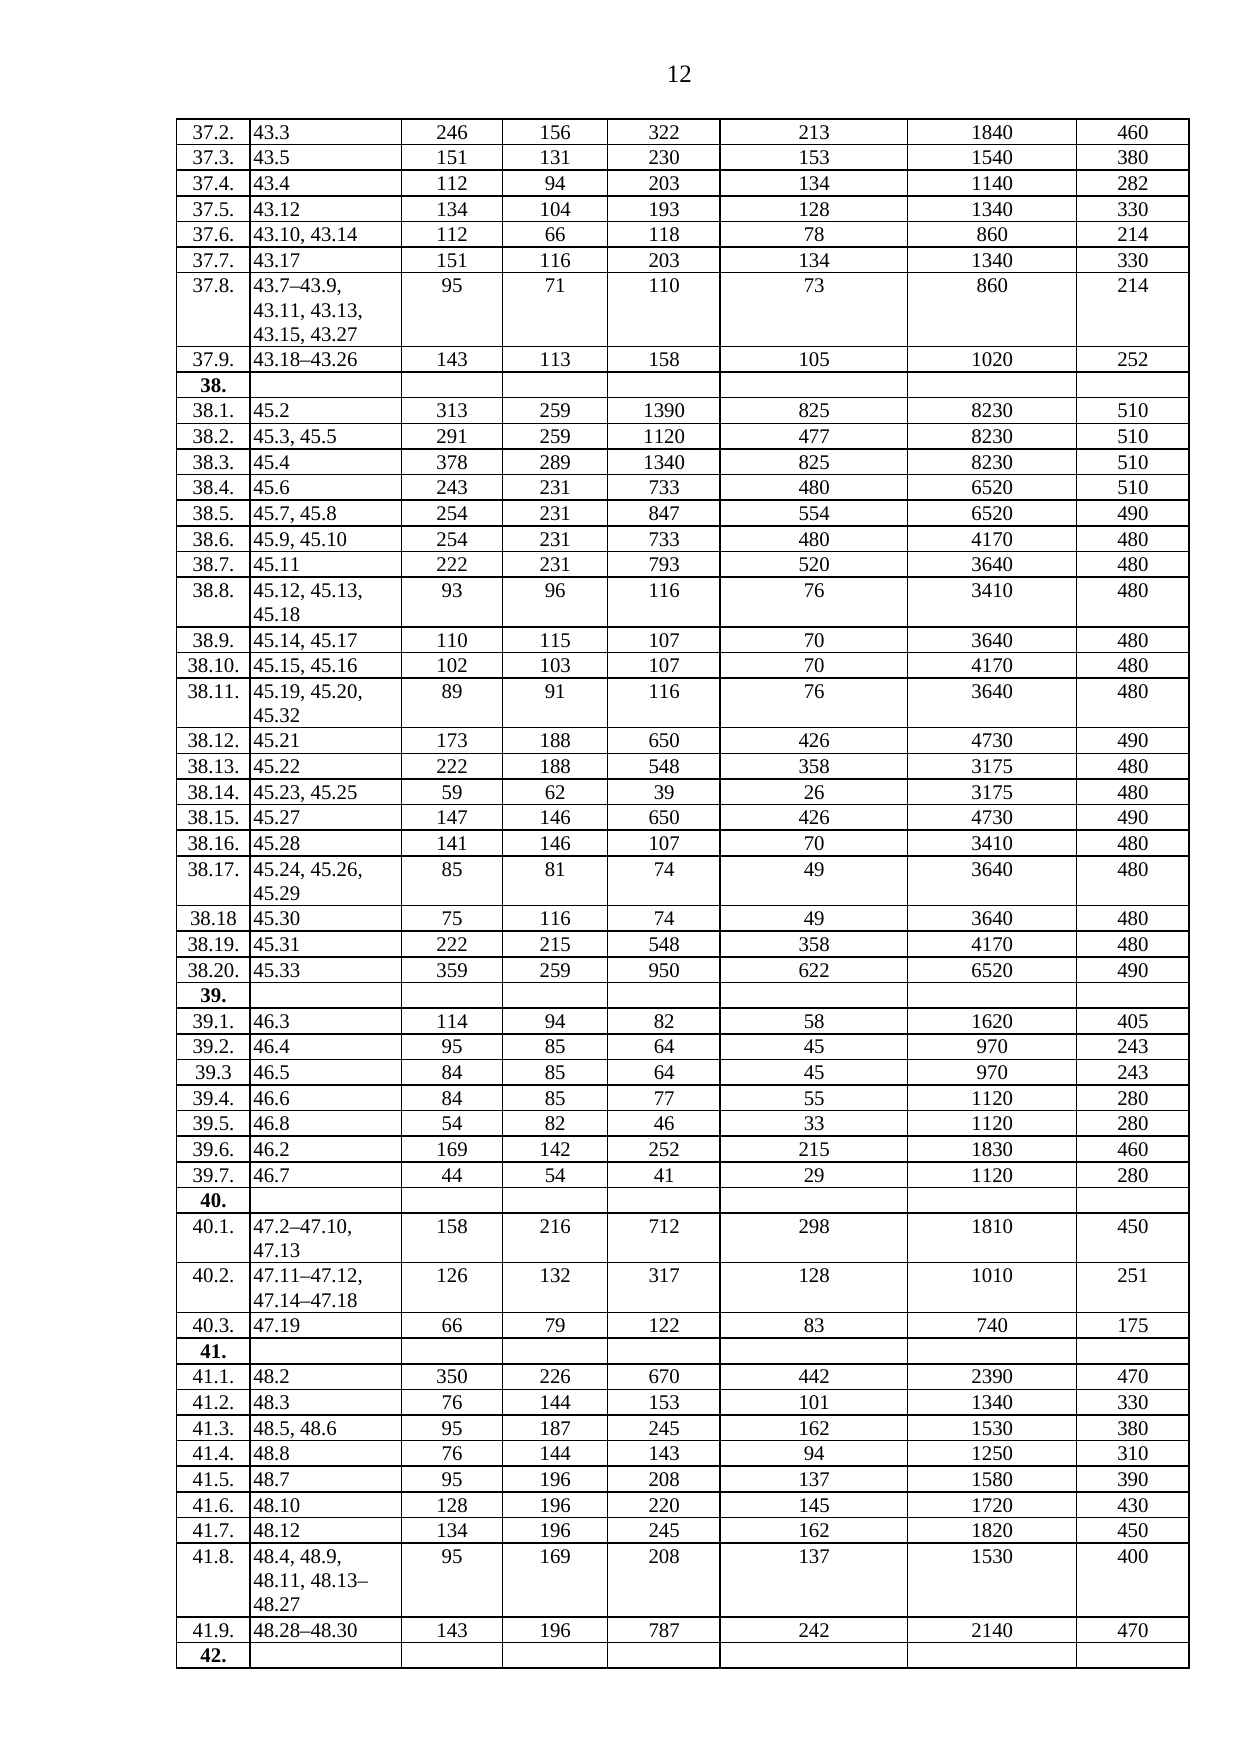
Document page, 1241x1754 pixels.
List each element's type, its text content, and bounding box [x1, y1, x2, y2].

table_cell 93 [402, 578, 502, 626]
table_cell 48.2 [251, 1365, 401, 1388]
table_cell 38.14. [177, 780, 249, 804]
table_cell 37.4. [177, 171, 249, 195]
table_cell 252 [1077, 347, 1188, 371]
table_cell 54 [503, 1163, 607, 1187]
table_cell [251, 983, 401, 1007]
table_cell 280 [1077, 1086, 1188, 1110]
table_cell 126 [402, 1263, 502, 1312]
table_cell 3640 [908, 628, 1076, 652]
table_cell [721, 373, 907, 397]
table_cell 8230 [908, 398, 1076, 422]
table_cell 196 [503, 1493, 607, 1517]
table_cell 330 [1077, 197, 1188, 221]
table_cell 230 [608, 145, 719, 169]
table_cell 480 [1077, 754, 1188, 778]
table_cell 156 [503, 120, 607, 144]
table_cell 825 [721, 398, 907, 422]
table_cell [503, 1339, 607, 1363]
table_cell 38.20. [177, 958, 249, 982]
table_cell 480 [1077, 679, 1188, 727]
table_cell 47.11–47.12, 47.14–47.18 [251, 1263, 401, 1312]
table_cell 107 [608, 653, 719, 677]
table_cell 41.5. [177, 1467, 249, 1491]
table_cell 43.17 [251, 248, 401, 272]
table_cell 110 [402, 628, 502, 652]
table_cell 39.2. [177, 1035, 249, 1058]
table_cell 231 [503, 527, 607, 551]
table_cell 3175 [908, 780, 1076, 804]
table_cell 6520 [908, 475, 1076, 499]
table_cell 169 [402, 1137, 502, 1161]
table_cell 310 [1077, 1441, 1188, 1465]
table_cell 480 [1077, 857, 1188, 905]
table_cell 116 [503, 906, 607, 930]
table_cell 188 [503, 728, 607, 752]
table_cell 143 [402, 347, 502, 371]
table_cell 145 [721, 1493, 907, 1517]
table_cell 41.2. [177, 1390, 249, 1414]
table_cell 40.1. [177, 1214, 249, 1262]
table_cell 4730 [908, 805, 1076, 829]
table_cell 43.12 [251, 197, 401, 221]
table_cell 380 [1077, 145, 1188, 169]
table_cell [402, 1188, 502, 1212]
table_cell 95 [402, 1544, 502, 1616]
table_cell 37.2. [177, 120, 249, 144]
table_cell 259 [503, 424, 607, 448]
table_cell 196 [503, 1518, 607, 1542]
table_cell 74 [608, 906, 719, 930]
table_cell 45.23, 45.25 [251, 780, 401, 804]
table_cell 66 [503, 222, 607, 246]
table_cell 85 [503, 1086, 607, 1110]
table_cell 38.7. [177, 552, 249, 576]
table_cell 38.19. [177, 932, 249, 956]
table_cell 78 [721, 222, 907, 246]
table_cell 670 [608, 1365, 719, 1388]
table_cell 94 [721, 1441, 907, 1465]
table_cell 254 [402, 501, 502, 525]
table_cell 4170 [908, 932, 1076, 956]
table_cell 45.2 [251, 398, 401, 422]
table_cell 48.7 [251, 1467, 401, 1491]
table_cell 970 [908, 1035, 1076, 1058]
table_cell [402, 983, 502, 1007]
table_cell [503, 1643, 607, 1667]
table_cell 64 [608, 1060, 719, 1084]
table_cell 43.7–43.9, 43.11, 43.13, 43.15, 43.27 [251, 273, 401, 346]
table_cell 107 [608, 831, 719, 855]
table_cell 42. [177, 1643, 249, 1667]
table_cell 122 [608, 1313, 719, 1337]
table_cell 45.4 [251, 450, 401, 474]
table_cell 213 [721, 120, 907, 144]
table_cell 1840 [908, 120, 1076, 144]
table_cell 43.10, 43.14 [251, 222, 401, 246]
table_cell 510 [1077, 450, 1188, 474]
table_cell 59 [402, 780, 502, 804]
table_cell 480 [721, 527, 907, 551]
table_cell 1140 [908, 171, 1076, 195]
table_cell 105 [721, 347, 907, 371]
table_cell 41.7. [177, 1518, 249, 1542]
table_cell 45.31 [251, 932, 401, 956]
table_cell 73 [721, 273, 907, 346]
table_cell [503, 983, 607, 1007]
table_cell 43.4 [251, 171, 401, 195]
table_cell 151 [402, 145, 502, 169]
table_cell 1340 [908, 1390, 1076, 1414]
table_cell 147 [402, 805, 502, 829]
table_cell [251, 1339, 401, 1363]
table_cell 89 [402, 679, 502, 727]
table_cell 3410 [908, 578, 1076, 626]
table_cell 970 [908, 1060, 1076, 1084]
table_cell 243 [1077, 1035, 1188, 1058]
table_cell 378 [402, 450, 502, 474]
table_cell 280 [1077, 1163, 1188, 1187]
table_cell 330 [1077, 1390, 1188, 1414]
table_cell 45.30 [251, 906, 401, 930]
table_cell 66 [402, 1313, 502, 1337]
table_cell [721, 983, 907, 1007]
table_cell 45.11 [251, 552, 401, 576]
table_cell 622 [721, 958, 907, 982]
table_cell 4170 [908, 653, 1076, 677]
table_cell 733 [608, 527, 719, 551]
table_cell 196 [503, 1618, 607, 1642]
table_cell [608, 1643, 719, 1667]
table_cell 215 [721, 1137, 907, 1161]
table_cell 480 [1077, 932, 1188, 956]
table_cell 390 [1077, 1467, 1188, 1491]
table_cell 359 [402, 958, 502, 982]
table_cell 144 [503, 1390, 607, 1414]
table_cell 45.9, 45.10 [251, 527, 401, 551]
table_cell 47.2–47.10, 47.13 [251, 1214, 401, 1262]
table_cell 246 [402, 120, 502, 144]
table_cell 450 [1077, 1214, 1188, 1262]
table_cell 480 [1077, 906, 1188, 930]
table_cell 650 [608, 728, 719, 752]
table_cell 39 [608, 780, 719, 804]
table_cell 216 [503, 1214, 607, 1262]
table_cell 83 [721, 1313, 907, 1337]
table_cell [721, 1339, 907, 1363]
table_cell 79 [503, 1313, 607, 1337]
table_cell 1390 [608, 398, 719, 422]
table_cell 6520 [908, 501, 1076, 525]
table_cell 740 [908, 1313, 1076, 1337]
table_cell 95 [402, 1035, 502, 1058]
table_cell 45 [721, 1035, 907, 1058]
table_cell 215 [503, 932, 607, 956]
table_cell 380 [1077, 1416, 1188, 1440]
table_cell 40.3. [177, 1313, 249, 1337]
table_cell 175 [1077, 1313, 1188, 1337]
table_cell 62 [503, 780, 607, 804]
table_cell 48.10 [251, 1493, 401, 1517]
table_cell 1830 [908, 1137, 1076, 1161]
table_cell 58 [721, 1009, 907, 1033]
table_cell [908, 983, 1076, 1007]
table_cell 298 [721, 1214, 907, 1262]
table_cell 442 [721, 1365, 907, 1388]
table_cell 188 [503, 754, 607, 778]
table_cell 48.12 [251, 1518, 401, 1542]
table_cell 38.2. [177, 424, 249, 448]
table_cell 3640 [908, 552, 1076, 576]
table_cell 45.33 [251, 958, 401, 982]
table_cell 74 [608, 857, 719, 905]
table_cell 38.11. [177, 679, 249, 727]
table_cell 214 [1077, 273, 1188, 346]
table_cell 112 [402, 171, 502, 195]
table_cell 46.8 [251, 1111, 401, 1135]
table_cell 1720 [908, 1493, 1076, 1517]
table_cell 460 [1077, 120, 1188, 144]
table_cell 46.7 [251, 1163, 401, 1187]
table_cell 41 [608, 1163, 719, 1187]
table_cell 196 [503, 1467, 607, 1491]
table_cell 259 [503, 398, 607, 422]
table_cell 1340 [908, 248, 1076, 272]
table_cell 103 [503, 653, 607, 677]
table_cell 45.7, 45.8 [251, 501, 401, 525]
table_cell 203 [608, 171, 719, 195]
table_cell 47.19 [251, 1313, 401, 1337]
table_cell 1580 [908, 1467, 1076, 1491]
table_cell 3640 [908, 906, 1076, 930]
table_cell 242 [721, 1618, 907, 1642]
table_cell 48.5, 48.6 [251, 1416, 401, 1440]
table_cell 251 [1077, 1263, 1188, 1312]
table_cell 38.6. [177, 527, 249, 551]
table_cell 84 [402, 1086, 502, 1110]
table_cell 45.12, 45.13, 45.18 [251, 578, 401, 626]
table_cell 3640 [908, 857, 1076, 905]
table_cell 40. [177, 1188, 249, 1212]
table_cell 45.19, 45.20, 45.32 [251, 679, 401, 727]
table_cell 1120 [608, 424, 719, 448]
table_cell 470 [1077, 1618, 1188, 1642]
table_cell 450 [1077, 1518, 1188, 1542]
table_cell [503, 1188, 607, 1212]
table_cell 38.12. [177, 728, 249, 752]
table_cell 82 [608, 1009, 719, 1033]
table_cell 37.3. [177, 145, 249, 169]
table_cell 169 [503, 1544, 607, 1616]
table_cell 134 [721, 248, 907, 272]
table_cell 490 [1077, 958, 1188, 982]
table_cell [1077, 1643, 1188, 1667]
table_cell [608, 983, 719, 1007]
table_cell 85 [503, 1060, 607, 1084]
table_cell 143 [402, 1618, 502, 1642]
table_cell [721, 1643, 907, 1667]
table_cell 480 [1077, 552, 1188, 576]
table_cell 245 [608, 1518, 719, 1542]
table_cell [608, 1339, 719, 1363]
table_cell 46.2 [251, 1137, 401, 1161]
table_cell 1020 [908, 347, 1076, 371]
table_cell 141 [402, 831, 502, 855]
table_cell 158 [402, 1214, 502, 1262]
table_cell 48.28–48.30 [251, 1618, 401, 1642]
table_cell 405 [1077, 1009, 1188, 1033]
table_cell 480 [1077, 653, 1188, 677]
table_cell 146 [503, 805, 607, 829]
table_cell 45.22 [251, 754, 401, 778]
table_cell 94 [503, 1009, 607, 1033]
table_cell 2140 [908, 1618, 1076, 1642]
table_cell 101 [721, 1390, 907, 1414]
table_cell 173 [402, 728, 502, 752]
table_cell 41.3. [177, 1416, 249, 1440]
table_cell 1120 [908, 1163, 1076, 1187]
table_cell 76 [721, 679, 907, 727]
table_cell 70 [721, 628, 907, 652]
table_cell 37.5. [177, 197, 249, 221]
table_cell 37.6. [177, 222, 249, 246]
table_cell 45.28 [251, 831, 401, 855]
table_cell 37.7. [177, 248, 249, 272]
table_cell 76 [721, 578, 907, 626]
table_cell 153 [721, 145, 907, 169]
table_cell 426 [721, 728, 907, 752]
table_cell 40.2. [177, 1263, 249, 1312]
table_cell 322 [608, 120, 719, 144]
table_cell 243 [1077, 1060, 1188, 1084]
table_cell 510 [1077, 424, 1188, 448]
table_cell 75 [402, 906, 502, 930]
table_cell 358 [721, 754, 907, 778]
table_cell 650 [608, 805, 719, 829]
table_cell 48.8 [251, 1441, 401, 1465]
table_cell 222 [402, 754, 502, 778]
table_cell 84 [402, 1060, 502, 1084]
table_cell 430 [1077, 1493, 1188, 1517]
table_cell 41.8. [177, 1544, 249, 1616]
table_cell 220 [608, 1493, 719, 1517]
table_cell 137 [721, 1467, 907, 1491]
table_cell 1620 [908, 1009, 1076, 1033]
table_cell 1010 [908, 1263, 1076, 1312]
table_cell 860 [908, 222, 1076, 246]
table_cell [251, 1643, 401, 1667]
table_cell 116 [608, 578, 719, 626]
table_cell 91 [503, 679, 607, 727]
table_cell 1250 [908, 1441, 1076, 1465]
table_cell 46 [608, 1111, 719, 1135]
table_cell 71 [503, 273, 607, 346]
table_cell 128 [721, 1263, 907, 1312]
table_cell 38.13. [177, 754, 249, 778]
table_cell 480 [1077, 831, 1188, 855]
table_cell 45.6 [251, 475, 401, 499]
table_cell 4170 [908, 527, 1076, 551]
table_cell 112 [402, 222, 502, 246]
table_cell 2390 [908, 1365, 1076, 1388]
table_cell 41.6. [177, 1493, 249, 1517]
table_cell 280 [1077, 1111, 1188, 1135]
table_cell 245 [608, 1416, 719, 1440]
table_cell 712 [608, 1214, 719, 1262]
table_cell 38. [177, 373, 249, 397]
table_cell [503, 373, 607, 397]
table_cell 54 [402, 1111, 502, 1135]
table_cell 158 [608, 347, 719, 371]
table_cell 208 [608, 1544, 719, 1616]
table_cell 39.1. [177, 1009, 249, 1033]
table_cell 490 [1077, 728, 1188, 752]
table_cell 38.5. [177, 501, 249, 525]
table_cell 860 [908, 273, 1076, 346]
table_cell 480 [1077, 780, 1188, 804]
table_cell 76 [402, 1390, 502, 1414]
table_cell 113 [503, 347, 607, 371]
table_cell [402, 373, 502, 397]
table_cell 55 [721, 1086, 907, 1110]
table_cell 1530 [908, 1544, 1076, 1616]
table_cell 128 [402, 1493, 502, 1517]
table_cell 548 [608, 932, 719, 956]
table_cell 39.5. [177, 1111, 249, 1135]
table_cell 38.18 [177, 906, 249, 930]
table_cell 3175 [908, 754, 1076, 778]
table_cell 162 [721, 1416, 907, 1440]
table_cell [251, 373, 401, 397]
table_cell 1540 [908, 145, 1076, 169]
table_cell 480 [1077, 527, 1188, 551]
table_cell 39.6. [177, 1137, 249, 1161]
table_cell 231 [503, 501, 607, 525]
table_cell 793 [608, 552, 719, 576]
table_cell 187 [503, 1416, 607, 1440]
table_cell 313 [402, 398, 502, 422]
table_cell 45.15, 45.16 [251, 653, 401, 677]
table_cell 39. [177, 983, 249, 1007]
table_cell 6520 [908, 958, 1076, 982]
table_cell 116 [503, 248, 607, 272]
table_cell 137 [721, 1544, 907, 1616]
table_cell 460 [1077, 1137, 1188, 1161]
table_cell 480 [1077, 628, 1188, 652]
table_cell 317 [608, 1263, 719, 1312]
table_cell 1340 [608, 450, 719, 474]
table_cell 38.9. [177, 628, 249, 652]
table_cell 70 [721, 653, 907, 677]
table_cell 41.1. [177, 1365, 249, 1388]
table_cell [402, 1643, 502, 1667]
table_cell 733 [608, 475, 719, 499]
table_cell 554 [721, 501, 907, 525]
table_cell 847 [608, 501, 719, 525]
table_cell 46.5 [251, 1060, 401, 1084]
table_cell 110 [608, 273, 719, 346]
table_cell 787 [608, 1618, 719, 1642]
table_cell 548 [608, 754, 719, 778]
table_cell 85 [503, 1035, 607, 1058]
table_cell 226 [503, 1365, 607, 1388]
table_cell 102 [402, 653, 502, 677]
table_cell [1077, 1188, 1188, 1212]
table_cell 222 [402, 932, 502, 956]
table_cell 1530 [908, 1416, 1076, 1440]
table_cell 39.4. [177, 1086, 249, 1110]
table_cell [1077, 983, 1188, 1007]
table_cell [1077, 1339, 1188, 1363]
table_cell 134 [402, 197, 502, 221]
table_cell 46.4 [251, 1035, 401, 1058]
table_cell 43.5 [251, 145, 401, 169]
table_cell 118 [608, 222, 719, 246]
table_cell 95 [402, 273, 502, 346]
table_cell 330 [1077, 248, 1188, 272]
table_cell 49 [721, 857, 907, 905]
table_cell 142 [503, 1137, 607, 1161]
table_cell 153 [608, 1390, 719, 1414]
table_cell 38.10. [177, 653, 249, 677]
table_cell 76 [402, 1441, 502, 1465]
table_cell 358 [721, 932, 907, 956]
table_cell [721, 1188, 907, 1212]
table_cell 38.15. [177, 805, 249, 829]
table_cell 1810 [908, 1214, 1076, 1262]
table_cell [251, 1188, 401, 1212]
table_cell 38.4. [177, 475, 249, 499]
table_cell 254 [402, 527, 502, 551]
table_cell 480 [1077, 578, 1188, 626]
table_cell 1820 [908, 1518, 1076, 1542]
table_cell [402, 1339, 502, 1363]
table_cell [608, 373, 719, 397]
table_cell 49 [721, 906, 907, 930]
table_cell 41.4. [177, 1441, 249, 1465]
table_cell 39.7. [177, 1163, 249, 1187]
table_cell 70 [721, 831, 907, 855]
table_cell 38.17. [177, 857, 249, 905]
table_cell 825 [721, 450, 907, 474]
table_cell 46.3 [251, 1009, 401, 1033]
table_cell 128 [721, 197, 907, 221]
table_cell 33 [721, 1111, 907, 1135]
table_cell 64 [608, 1035, 719, 1058]
table_cell 1120 [908, 1086, 1076, 1110]
table_cell 26 [721, 780, 907, 804]
table_cell 38.16. [177, 831, 249, 855]
table_cell 104 [503, 197, 607, 221]
table_cell 8230 [908, 450, 1076, 474]
table_cell 8230 [908, 424, 1076, 448]
table_cell 94 [503, 171, 607, 195]
table_cell 510 [1077, 475, 1188, 499]
table_cell 107 [608, 628, 719, 652]
table_cell 203 [608, 248, 719, 272]
table_cell [908, 1643, 1076, 1667]
table_cell 222 [402, 552, 502, 576]
table_cell 162 [721, 1518, 907, 1542]
table_cell 231 [503, 475, 607, 499]
table_cell 45 [721, 1060, 907, 1084]
table_cell 45.24, 45.26, 45.29 [251, 857, 401, 905]
table_cell 1340 [908, 197, 1076, 221]
table_cell 4730 [908, 728, 1076, 752]
table_cell 37.8. [177, 273, 249, 346]
table_cell 43.3 [251, 120, 401, 144]
table_cell 48.4, 48.9, 48.11, 48.13–48.27 [251, 1544, 401, 1616]
table_cell 45.3, 45.5 [251, 424, 401, 448]
table_cell 37.9. [177, 347, 249, 371]
table_cell 46.6 [251, 1086, 401, 1110]
table_cell [908, 1188, 1076, 1212]
table_cell 41. [177, 1339, 249, 1363]
table_cell 43.18–43.26 [251, 347, 401, 371]
table_cell 480 [721, 475, 907, 499]
table_cell 243 [402, 475, 502, 499]
table_cell 96 [503, 578, 607, 626]
table_cell 289 [503, 450, 607, 474]
table_cell [908, 373, 1076, 397]
table_cell 193 [608, 197, 719, 221]
table_cell [608, 1188, 719, 1212]
table_cell 510 [1077, 398, 1188, 422]
table_cell 231 [503, 552, 607, 576]
table_cell 146 [503, 831, 607, 855]
table_cell 39.3 [177, 1060, 249, 1084]
table_cell 41.9. [177, 1618, 249, 1642]
table_cell 82 [503, 1111, 607, 1135]
table_cell 116 [608, 679, 719, 727]
table_cell 134 [721, 171, 907, 195]
table_cell 214 [1077, 222, 1188, 246]
table_cell [1077, 373, 1188, 397]
table_cell 520 [721, 552, 907, 576]
table_cell 85 [402, 857, 502, 905]
table_cell 95 [402, 1416, 502, 1440]
table_cell 426 [721, 805, 907, 829]
table_cell 134 [402, 1518, 502, 1542]
table_cell 477 [721, 424, 907, 448]
table_cell 490 [1077, 501, 1188, 525]
table_cell 151 [402, 248, 502, 272]
table_cell 208 [608, 1467, 719, 1491]
table_cell 350 [402, 1365, 502, 1388]
table_cell 29 [721, 1163, 907, 1187]
table_cell 77 [608, 1086, 719, 1110]
table_cell 1120 [908, 1111, 1076, 1135]
table_cell 44 [402, 1163, 502, 1187]
table_cell 282 [1077, 171, 1188, 195]
table_cell 45.27 [251, 805, 401, 829]
table_cell 38.8. [177, 578, 249, 626]
table_cell 490 [1077, 805, 1188, 829]
table_cell 144 [503, 1441, 607, 1465]
table_cell 45.21 [251, 728, 401, 752]
table_cell 132 [503, 1263, 607, 1312]
table_cell 114 [402, 1009, 502, 1033]
table_cell 470 [1077, 1365, 1188, 1388]
table_cell 3410 [908, 831, 1076, 855]
table_cell 3640 [908, 679, 1076, 727]
table_cell 45.14, 45.17 [251, 628, 401, 652]
table_cell 115 [503, 628, 607, 652]
table_cell 81 [503, 857, 607, 905]
table_cell 48.3 [251, 1390, 401, 1414]
table_cell 131 [503, 145, 607, 169]
table_cell 252 [608, 1137, 719, 1161]
table_cell 38.1. [177, 398, 249, 422]
table_cell [908, 1339, 1076, 1363]
table_cell 400 [1077, 1544, 1188, 1616]
table_cell 259 [503, 958, 607, 982]
table_cell 291 [402, 424, 502, 448]
table_cell 38.3. [177, 450, 249, 474]
table_cell 95 [402, 1467, 502, 1491]
table_cell 950 [608, 958, 719, 982]
table_cell 143 [608, 1441, 719, 1465]
